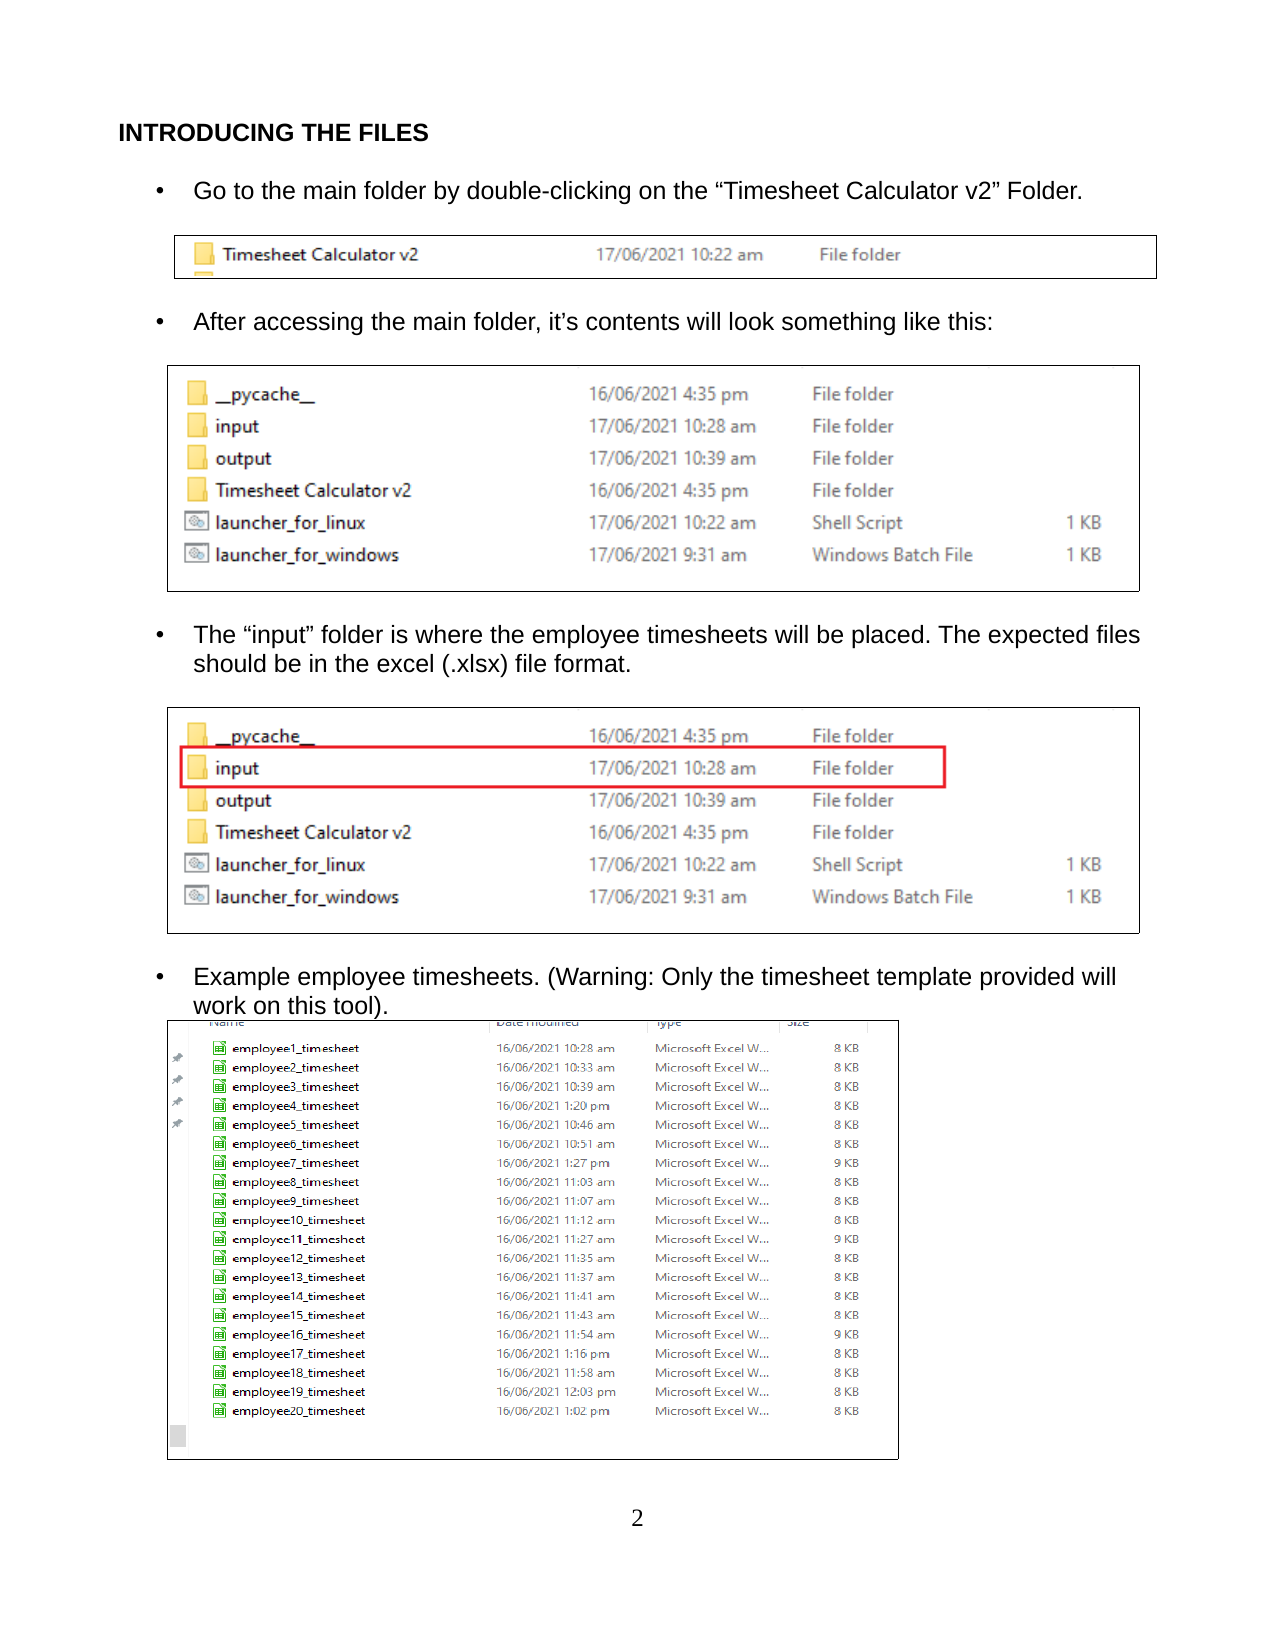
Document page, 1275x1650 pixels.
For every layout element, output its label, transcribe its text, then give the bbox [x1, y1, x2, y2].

list Go to the main folder by double-clicking on the “Timesheet Calculator v2” Folder. [156, 176, 1157, 204]
picture [176, 237, 1154, 276]
picture [169, 1022, 895, 1457]
picture [169, 709, 1136, 931]
list After accessing the main folder, it’s contents will look something like this: [156, 307, 1157, 336]
list The “input” folder is where the employee timesheets will be placed. The expected files should be in the excel (.xlsx) file format. [156, 620, 1157, 678]
list Example employee timesheets. (Warning: Only the timesheet template provided will work on this tool). [156, 962, 1157, 1019]
picture [169, 367, 1136, 589]
text INTRODUCING THE FILES [118, 118, 1157, 147]
